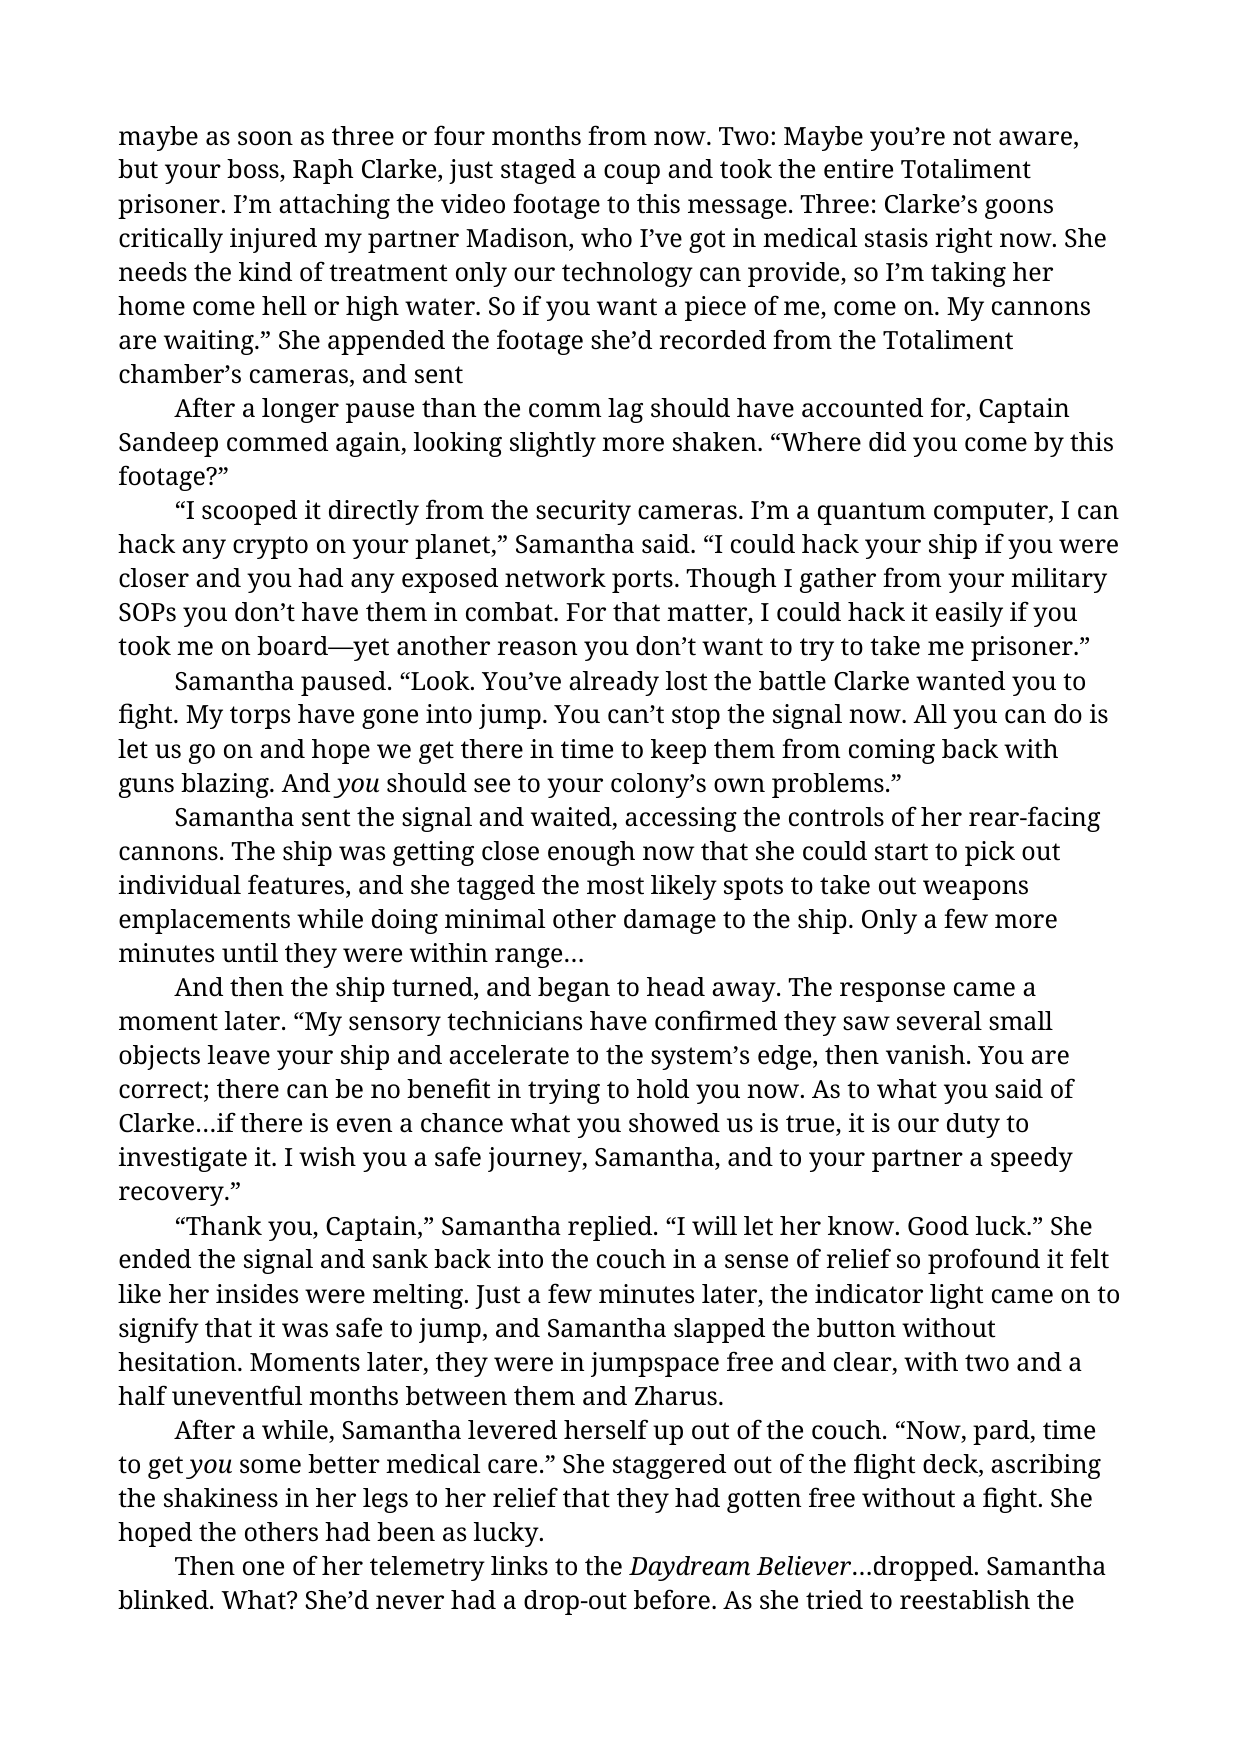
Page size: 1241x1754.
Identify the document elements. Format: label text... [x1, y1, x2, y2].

text Samantha sent the signal and waited, accessing the controls of her rear-facing cannons. The ship was getting close enough now that she could start to pick out individual features, and she tagged the most likely spots to take out weapons emplacements while doing minimal other damage to the ship. Only a few more minutes until they were within range… [118, 799, 1122, 970]
text Then one of her telemetry links to the Daydream Believer…dropped. Samantha blinked. What? She’d never had a drop-out before. As she tried to reestablish the [118, 1549, 1122, 1617]
text Samantha paused. “Look. You’ve already lost the battle Clarke wanted you to fight. My torps have gone into jump. You can’t stop the signal now. All you can do is let us go on and hope we get there in time to keep them from coming back with guns blazing. And you should see to your colony’s own problems.” [118, 663, 1122, 799]
text After a while, Samantha levered herself up out of the couch. “Now, pard, time to get you some better medical care.” She staggered out of the flight deck, ascribing the shakiness in her legs to her relief that they had gotten free without a fight. She hoped the others had been as lucky. [118, 1412, 1122, 1549]
text “I scooped it directly from the security cameras. I’m a quantum computer, I can hack any crypto on your planet,” Samantha said. “I could hack your ship if you were closer and you had any exposed network ports. Though I gather from your military SOPs you don’t have them in combat. For that matter, I could hack it easily if you took me on board—yet another reason you don’t want to try to take me prisoner.” [118, 493, 1122, 663]
text And then the ship turned, and began to head away. The response came a moment later. “My sensory technicians have confirmed they saw several small objects leave your ship and accelerate to the system’s edge, then vanish. You are correct; there can be no benefit in trying to hold you now. As to what you said of Clarke…if there is even a chance what you showed us is true, it is our duty to investigate it. I wish you a safe journey, Samantha, and to your partner a speedy recovery.” [118, 970, 1122, 1208]
text After a longer pause than the comm lag should have accounted for, Captain Sandeep commed again, looking slightly more shaken. “Where did you come by this footage?” [118, 391, 1122, 493]
text “Thank you, Captain,” Samantha replied. “I will let her know. Good luck.” She ended the signal and sank back into the couch in a sense of relief so profound it felt like her insides were melting. Just a few minutes later, the indicator light came on to signify that it was safe to jump, and Samantha slapped the button without hesitation. Moments later, they were in jumpspace free and clear, with two and a half uneventful months between them and Zharus. [118, 1208, 1122, 1412]
text maybe as soon as three or four months from now. Two: Maybe you’re not aware, but your boss, Raph Clarke, just staged a coup and took the entire Totaliment prisoner. I’m attaching the video footage to this message. Three: Clarke’s goons critically injured my partner Madison, who I’ve got in medical stasis right now. She needs the kind of treatment only our technology can provide, so I’m taking her home come hell or high water. So if you want a piece of me, come on. My cannons are waiting.” She appended the footage she’d recorded from the Totaliment chamber’s cameras, and sent [118, 118, 1122, 391]
